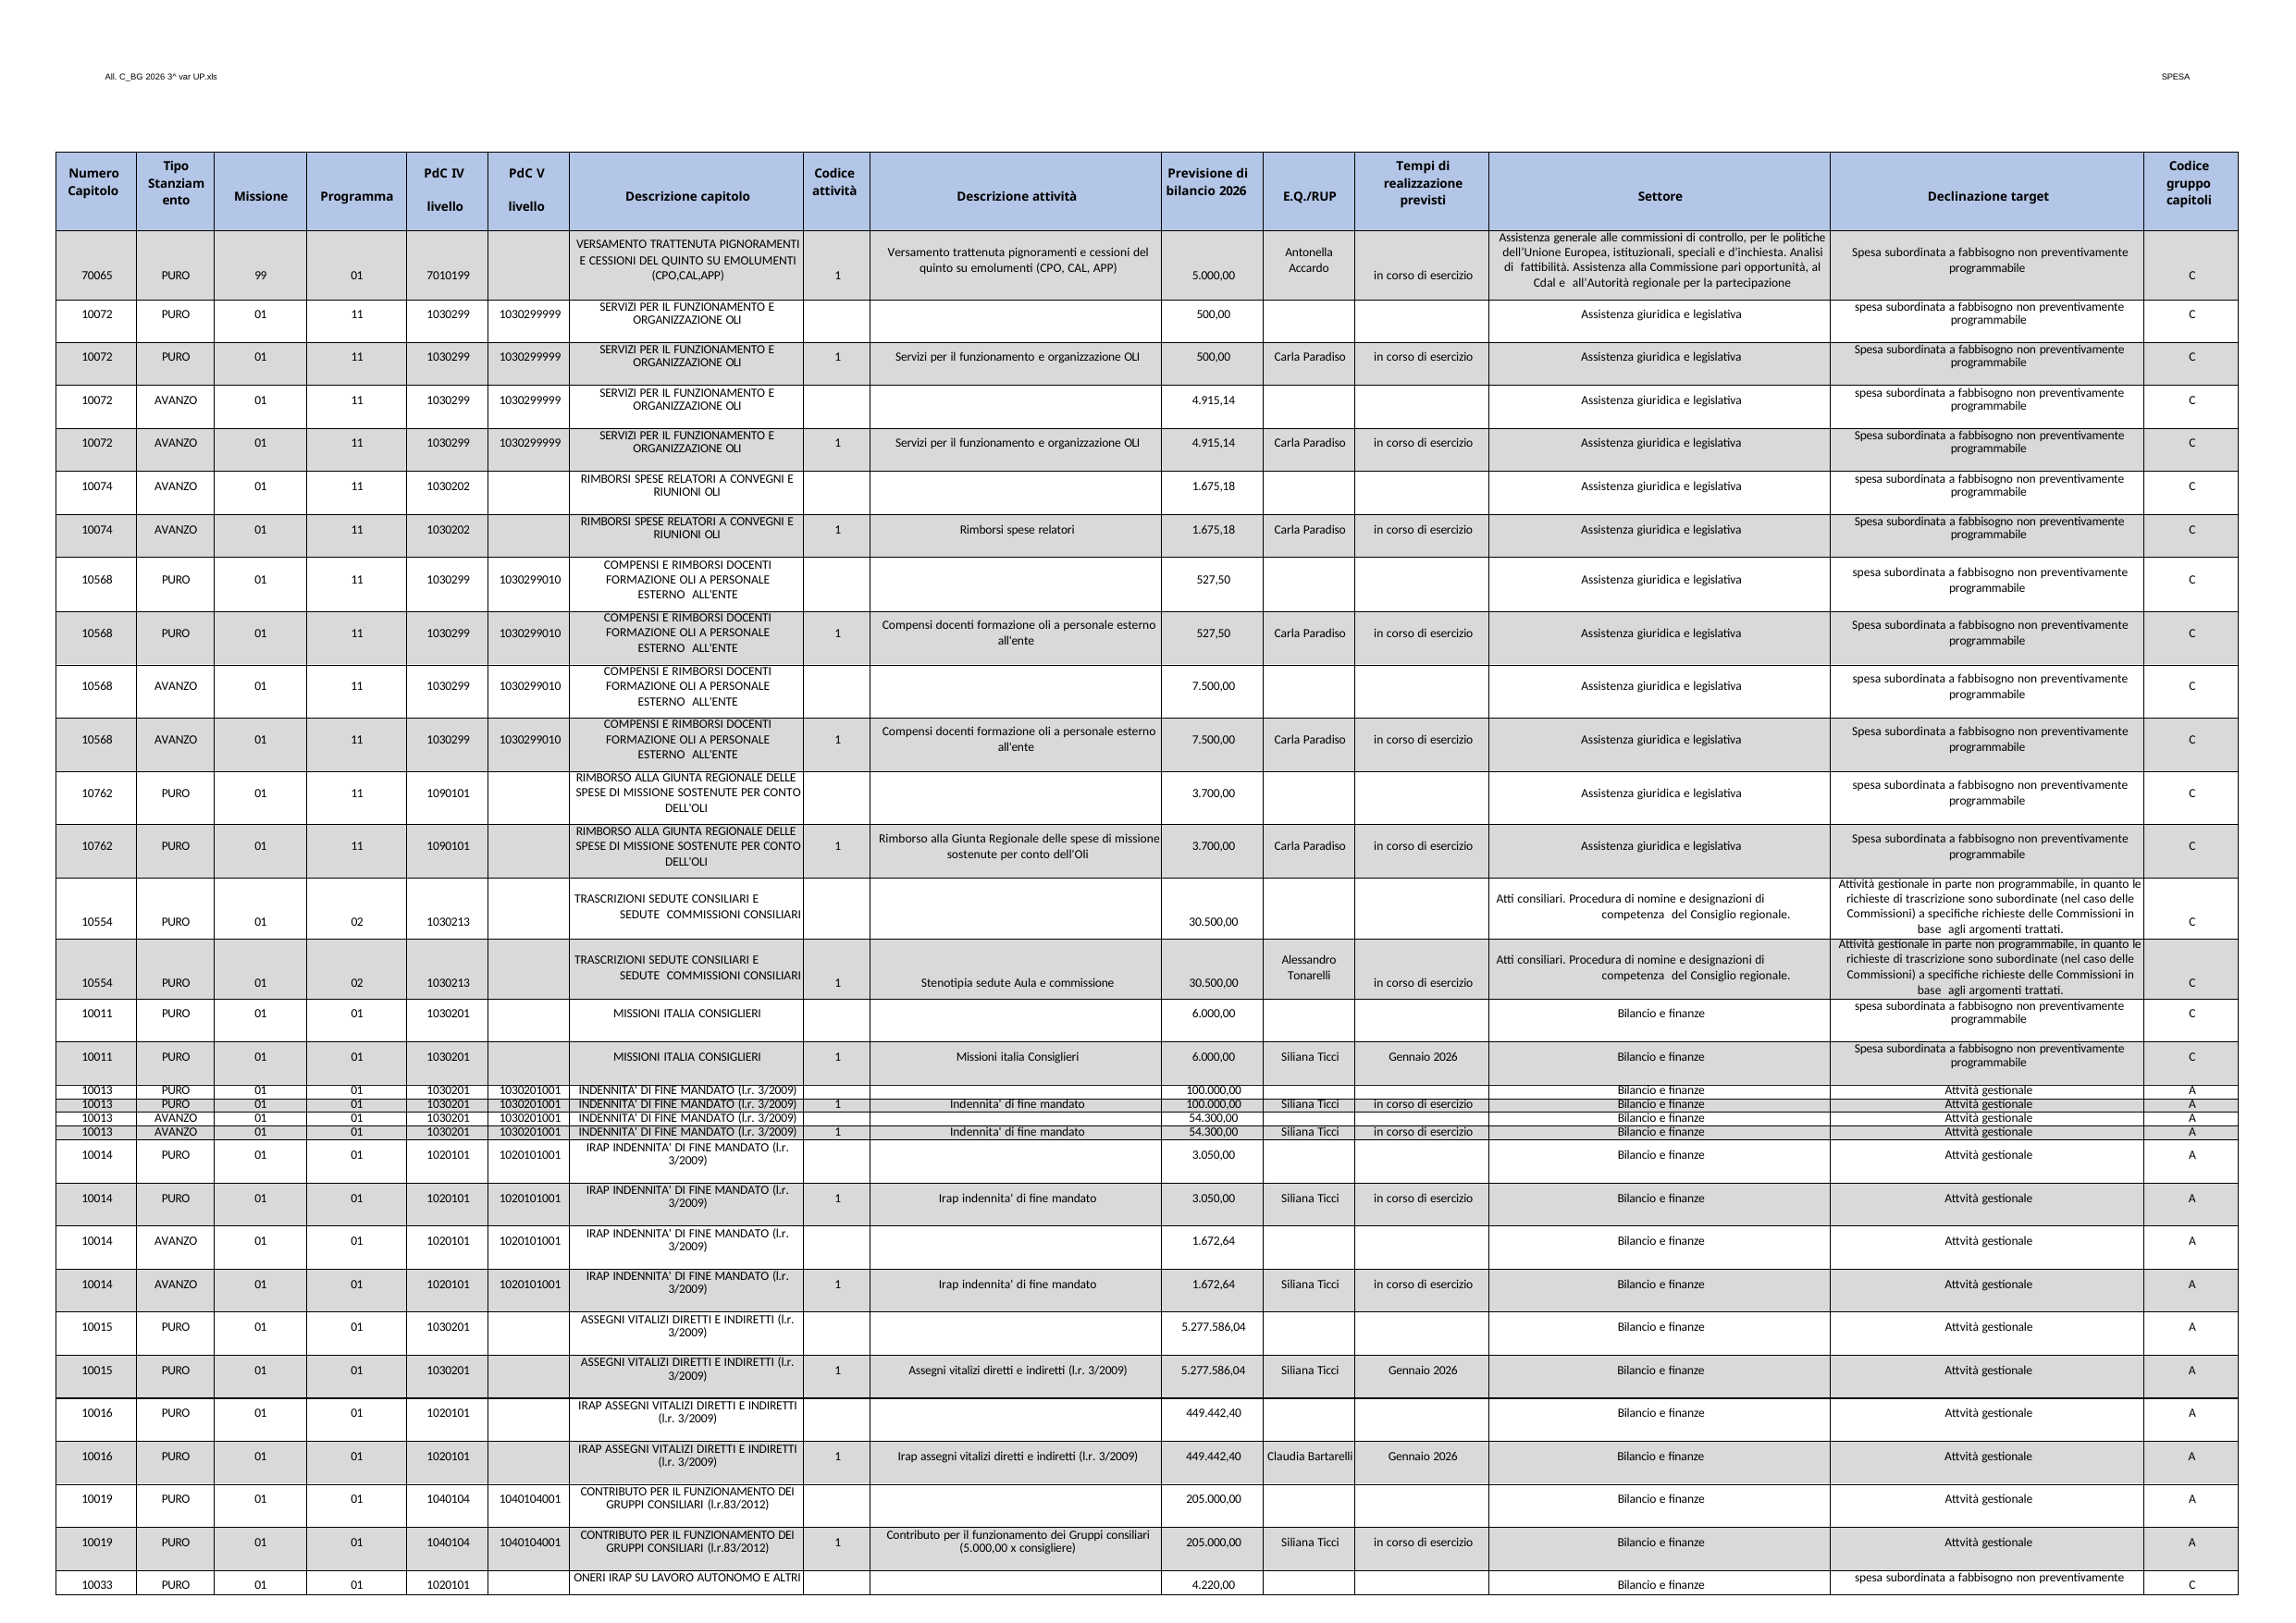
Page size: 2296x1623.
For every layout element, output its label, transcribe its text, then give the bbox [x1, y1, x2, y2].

table_cell [1355, 1571, 1488, 1594]
table_cell [804, 1312, 870, 1355]
table_cell [488, 940, 569, 999]
table_cell 01 [307, 1113, 406, 1125]
table_cell ASSEGNI VITALIZI DIRETTI E INDIRETTI (l.r. 3/2009) [570, 1356, 803, 1397]
table_cell [1355, 1226, 1488, 1269]
table_cell Carla Paradiso [1264, 515, 1354, 557]
table_cell 10554 [56, 940, 136, 999]
table_cell Bilancio e finanze [1489, 1226, 1830, 1269]
table_cell Assistenza giuridica e legislativa [1489, 301, 1830, 341]
table_cell 1020101 [407, 1399, 488, 1441]
table_cell 449.442,40 [1162, 1399, 1263, 1441]
table_cell spesa subordinata a fabbisogno non preventivamente programmabile [1831, 472, 2143, 514]
table_cell Spesa subordinata a fabbisogno non preventivamente programmabile [1831, 343, 2143, 385]
table_cell AVANZO [137, 1126, 214, 1139]
table_cell 1030299 [407, 386, 488, 428]
table_cell Siliana Ticci [1264, 1042, 1354, 1084]
table_cell Bilancio e finanze [1489, 1140, 1830, 1183]
table_cell Bilancio e finanze [1489, 1356, 1830, 1397]
table_cell 100.000,00 [1162, 1100, 1263, 1112]
table_cell [1264, 1485, 1354, 1527]
table_cell 10568 [56, 558, 136, 611]
table_cell Attvità gestionale [1831, 1356, 2143, 1397]
table_cell [1264, 879, 1354, 938]
table_cell 1030299 [407, 719, 488, 771]
table_cell PURO [137, 231, 214, 300]
table_cell [488, 1356, 569, 1397]
table_cell [1355, 1140, 1488, 1183]
table_cell Attvità gestionale [1831, 1113, 2143, 1125]
table_cell C [2144, 1042, 2238, 1084]
table_cell 1030299999 [488, 343, 569, 385]
table_cell 1 [804, 612, 870, 664]
table_cell [870, 386, 1161, 428]
table_cell C [2144, 719, 2238, 771]
table_cell 11 [307, 666, 406, 718]
table_cell 1030201 [407, 1312, 488, 1355]
table_cell COMPENSI E RIMBORSI DOCENTI FORMAZIONE OLI A PERSONALE ESTERNO ALL'ENTE [570, 558, 803, 611]
table_cell 01 [215, 515, 306, 557]
table_cell Attvità gestionale [1831, 1528, 2143, 1570]
table_cell Irap assegni vitalizi diretti e indiretti (l.r. 3/2009) [870, 1442, 1161, 1483]
table_cell Attvità gestionale [1831, 1140, 2143, 1183]
table_cell 70065 [56, 231, 136, 300]
table_cell 1.675,18 [1162, 515, 1263, 557]
table_cell Attività gestionale in parte non programmabile, in quanto le richieste di trascrizione sono subordinate (nel caso delle Commissioni) a specifiche richieste delle Commissioni in base agli argomenti trattati. [1831, 940, 2143, 999]
table_cell 1 [804, 719, 870, 771]
table_cell PURO [137, 1100, 214, 1112]
table_cell 01 [307, 1226, 406, 1269]
table_cell PURO [137, 1485, 214, 1527]
table_cell IRAP INDENNITA' DI FINE MANDATO (l.r. 3/2009) [570, 1226, 803, 1269]
table_cell 01 [215, 1000, 306, 1041]
table_cell 3.050,00 [1162, 1140, 1263, 1183]
table_cell 1030201001 [488, 1126, 569, 1139]
table_cell [1264, 386, 1354, 428]
table_cell Atti consiliari. Procedura di nomine e designazioni di competenza del Consiglio regionale. [1489, 940, 1830, 999]
table_cell PURO [137, 343, 214, 385]
table_cell 54.300,00 [1162, 1126, 1263, 1139]
table_cell [1264, 1312, 1354, 1355]
table_cell [870, 1113, 1161, 1125]
table_cell [1355, 1086, 1488, 1098]
table_cell 11 [307, 612, 406, 664]
table_cell 10019 [56, 1485, 136, 1527]
table_cell 5.000,00 [1162, 231, 1263, 300]
table_cell RIMBORSO ALLA GIUNTA REGIONALE DELLE SPESE DI MISSIONE SOSTENUTE PER CONTO DELL'OLI [570, 772, 803, 824]
table_cell 11 [307, 515, 406, 557]
table_cell IRAP ASSEGNI VITALIZI DIRETTI E INDIRETTI (l.r. 3/2009) [570, 1442, 803, 1483]
table_cell [488, 772, 569, 824]
table_cell Claudia Bartarelli [1264, 1442, 1354, 1483]
table_cell 01 [215, 1485, 306, 1527]
table_cell 01 [215, 719, 306, 771]
table_cell 527,50 [1162, 612, 1263, 664]
table_cell Spesa subordinata a fabbisogno non preventivamente programmabile [1831, 825, 2143, 878]
table_cell VERSAMENTO TRATTENUTA PIGNORAMENTI E CESSIONI DEL QUINTO SU EMOLUMENTI (CPO,CAL,APP) [570, 231, 803, 300]
table_cell C [2144, 772, 2238, 824]
table_cell Carla Paradiso [1264, 343, 1354, 385]
table_cell 1020101 [407, 1571, 488, 1594]
table_cell [488, 515, 569, 557]
table_cell 1020101001 [488, 1270, 569, 1311]
table_cell [488, 1442, 569, 1483]
table_cell 01 [307, 1356, 406, 1397]
table_cell [1355, 666, 1488, 718]
table_cell 1 [804, 1356, 870, 1397]
table_cell Assistenza giuridica e legislativa [1489, 386, 1830, 428]
table_cell 10016 [56, 1399, 136, 1441]
table_cell [804, 1113, 870, 1125]
table_cell [870, 1086, 1161, 1098]
table_cell 4.220,00 [1162, 1571, 1263, 1594]
table_cell 01 [307, 1312, 406, 1355]
table_cell 1030299 [407, 429, 488, 471]
table_cell PURO [137, 612, 214, 664]
table_cell [488, 1399, 569, 1441]
table_cell AVANZO [137, 1270, 214, 1311]
table_cell 10568 [56, 612, 136, 664]
table_cell 10072 [56, 386, 136, 428]
table_header PdC V livello [488, 153, 569, 230]
table_cell C [2144, 940, 2238, 999]
table_cell spesa subordinata a fabbisogno non preventivamente programmabile [1831, 772, 2143, 824]
table_cell Versamento trattenuta pignoramenti e cessioni del quinto su emolumenti (CPO, CAL, APP) [870, 231, 1161, 300]
table_cell Alessandro Tonarelli [1264, 940, 1354, 999]
table_cell 10033 [56, 1571, 136, 1594]
table_cell 1030299 [407, 558, 488, 611]
table_cell 30.500,00 [1162, 879, 1263, 938]
table_cell [488, 1042, 569, 1084]
table_cell A [2144, 1528, 2238, 1570]
table_cell 1020101 [407, 1270, 488, 1311]
table_cell 1.672,64 [1162, 1270, 1263, 1311]
table_cell 11 [307, 772, 406, 824]
table_cell 1020101 [407, 1184, 488, 1225]
table_cell 1 [804, 825, 870, 878]
table_cell Attvità gestionale [1831, 1086, 2143, 1098]
table_cell C [2144, 1000, 2238, 1041]
table_cell in corso di esercizio [1355, 1100, 1488, 1112]
table_cell Assistenza giuridica e legislativa [1489, 515, 1830, 557]
table_cell PURO [137, 301, 214, 341]
table_cell C [2144, 1571, 2238, 1594]
table_cell 10072 [56, 343, 136, 385]
table_header Codice attività [804, 153, 870, 230]
table_cell 01 [307, 1571, 406, 1594]
table_cell 1030299010 [488, 666, 569, 718]
table_cell Assistenza giuridica e legislativa [1489, 612, 1830, 664]
table_cell 1.675,18 [1162, 472, 1263, 514]
table_cell Contributo per il funzionamento dei Gruppi consiliari (5.000,00 x consigliere) [870, 1528, 1161, 1570]
table_cell 1 [804, 1442, 870, 1483]
table_cell 1030201 [407, 1113, 488, 1125]
table_cell in corso di esercizio [1355, 343, 1488, 385]
table_cell Bilancio e finanze [1489, 1100, 1830, 1112]
table_cell 11 [307, 472, 406, 514]
table_cell Siliana Ticci [1264, 1356, 1354, 1397]
table_cell 10015 [56, 1312, 136, 1355]
table_cell Bilancio e finanze [1489, 1000, 1830, 1041]
table_cell in corso di esercizio [1355, 719, 1488, 771]
table_cell [804, 1140, 870, 1183]
table_cell 10016 [56, 1442, 136, 1483]
table_cell AVANZO [137, 386, 214, 428]
table_cell Assistenza generale alle commissioni di controllo, per le politiche dell’Unione Europea, istituzionali, speciali e d’inchiesta. Analisi di fattibilità. Assistenza alla Commissione pari opportunità, al Cdal e all’Autorità regionale per la partecipazione [1489, 231, 1830, 300]
table_cell 4.915,14 [1162, 386, 1263, 428]
table_cell 01 [215, 301, 306, 341]
table_cell [488, 879, 569, 938]
table_cell PURO [137, 1086, 214, 1098]
table_cell 54.300,00 [1162, 1113, 1263, 1125]
table_cell 10568 [56, 719, 136, 771]
table_cell Gennaio 2026 [1355, 1442, 1488, 1483]
table_cell [488, 1000, 569, 1041]
table_cell 1 [804, 231, 870, 300]
table_cell CONTRIBUTO PER IL FUNZIONAMENTO DEI GRUPPI CONSILIARI (l.r.83/2012) [570, 1485, 803, 1527]
table_cell Attvità gestionale [1831, 1312, 2143, 1355]
table_cell [1355, 1000, 1488, 1041]
table_cell [870, 1000, 1161, 1041]
table_cell spesa subordinata a fabbisogno non preventivamente [1831, 1571, 2143, 1594]
table_cell in corso di esercizio [1355, 940, 1488, 999]
table_cell INDENNITA' DI FINE MANDATO (l.r. 3/2009) [570, 1086, 803, 1098]
table_cell [804, 1226, 870, 1269]
table_cell Servizi per il funzionamento e organizzazione OLI [870, 429, 1161, 471]
table_header Codice gruppo capitoli [2144, 153, 2238, 230]
table_cell [804, 1086, 870, 1098]
table_cell 11 [307, 825, 406, 878]
table_cell [804, 666, 870, 718]
table_cell [1264, 666, 1354, 718]
table_cell Carla Paradiso [1264, 612, 1354, 664]
table_cell COMPENSI E RIMBORSI DOCENTI FORMAZIONE OLI A PERSONALE ESTERNO ALL'ENTE [570, 719, 803, 771]
table_cell 10011 [56, 1042, 136, 1084]
table_cell 10013 [56, 1100, 136, 1112]
table_cell [488, 1571, 569, 1594]
table_cell [804, 1000, 870, 1041]
table_cell 5.277.586,04 [1162, 1312, 1263, 1355]
table_cell 01 [215, 1270, 306, 1311]
table_cell [1355, 386, 1488, 428]
table_cell 01 [215, 429, 306, 471]
table_cell A [2144, 1270, 2238, 1311]
table_cell 1030299999 [488, 429, 569, 471]
table_cell [1264, 472, 1354, 514]
table_cell Bilancio e finanze [1489, 1528, 1830, 1570]
table_cell 01 [215, 1140, 306, 1183]
table_cell 1020101 [407, 1442, 488, 1483]
table_cell 1030201 [407, 1100, 488, 1112]
table_cell [804, 1485, 870, 1527]
table_cell Carla Paradiso [1264, 429, 1354, 471]
table_cell 01 [215, 1528, 306, 1570]
table_cell PURO [137, 772, 214, 824]
table_cell in corso di esercizio [1355, 231, 1488, 300]
table_cell C [2144, 386, 2238, 428]
table_cell 01 [215, 1184, 306, 1225]
table_cell [488, 472, 569, 514]
table_cell spesa subordinata a fabbisogno non preventivamente programmabile [1831, 386, 2143, 428]
table_cell Spesa subordinata a fabbisogno non preventivamente programmabile [1831, 429, 2143, 471]
table_cell 11 [307, 301, 406, 341]
table_cell 02 [307, 940, 406, 999]
table_cell 1 [804, 1100, 870, 1112]
table_cell [1264, 1571, 1354, 1594]
table_cell Bilancio e finanze [1489, 1399, 1830, 1441]
table_cell Rimborsi spese relatori [870, 515, 1161, 557]
table_cell Attvità gestionale [1831, 1184, 2143, 1225]
table_cell Attvità gestionale [1831, 1126, 2143, 1139]
table_cell 01 [215, 1100, 306, 1112]
table_cell SERVIZI PER IL FUNZIONAMENTO E ORGANIZZAZIONE OLI [570, 301, 803, 341]
table_cell Siliana Ticci [1264, 1126, 1354, 1139]
table_cell SERVIZI PER IL FUNZIONAMENTO E ORGANIZZAZIONE OLI [570, 343, 803, 385]
table_cell 1030201 [407, 1126, 488, 1139]
table_cell INDENNITA' DI FINE MANDATO (l.r. 3/2009) [570, 1126, 803, 1139]
table_cell in corso di esercizio [1355, 1184, 1488, 1225]
table_cell 01 [307, 1442, 406, 1483]
table_cell spesa subordinata a fabbisogno non preventivamente programmabile [1831, 666, 2143, 718]
table_cell AVANZO [137, 719, 214, 771]
table_cell in corso di esercizio [1355, 1270, 1488, 1311]
table_cell 3.700,00 [1162, 772, 1263, 824]
table_cell 1030201 [407, 1000, 488, 1041]
table_cell 11 [307, 386, 406, 428]
table_cell Spesa subordinata a fabbisogno non preventivamente programmabile [1831, 231, 2143, 300]
table_cell [870, 1399, 1161, 1441]
table_cell 01 [307, 1270, 406, 1311]
table_cell Bilancio e finanze [1489, 1184, 1830, 1225]
table_cell AVANZO [137, 666, 214, 718]
table_cell 527,50 [1162, 558, 1263, 611]
table_cell Attvità gestionale [1831, 1485, 2143, 1527]
table_cell [870, 1226, 1161, 1269]
table_cell 1030299 [407, 612, 488, 664]
table_cell 1030299 [407, 301, 488, 341]
table_cell PURO [137, 1399, 214, 1441]
table_cell 10013 [56, 1113, 136, 1125]
table_cell 7.500,00 [1162, 719, 1263, 771]
table_cell PURO [137, 825, 214, 878]
table_cell Bilancio e finanze [1489, 1485, 1830, 1527]
table_cell [1264, 1140, 1354, 1183]
table_cell 10074 [56, 472, 136, 514]
table_cell 02 [307, 879, 406, 938]
table_cell 01 [307, 1042, 406, 1084]
table_cell 1030201001 [488, 1100, 569, 1112]
table_cell 30.500,00 [1162, 940, 1263, 999]
table_cell Bilancio e finanze [1489, 1571, 1830, 1594]
table_cell AVANZO [137, 1226, 214, 1269]
table_cell 1030201001 [488, 1113, 569, 1125]
table_cell Compensi docenti formazione oli a personale esterno all'ente [870, 719, 1161, 771]
table_cell [1355, 1113, 1488, 1125]
table_cell 11 [307, 343, 406, 385]
table_cell 10013 [56, 1086, 136, 1098]
table_cell 1 [804, 343, 870, 385]
table_cell 10762 [56, 772, 136, 824]
table_cell A [2144, 1113, 2238, 1125]
table_cell A [2144, 1442, 2238, 1483]
table_cell [1264, 772, 1354, 824]
table_cell 01 [215, 1226, 306, 1269]
table_cell PURO [137, 1312, 214, 1355]
table_cell 01 [215, 1571, 306, 1594]
table_cell [804, 1399, 870, 1441]
table_cell 10019 [56, 1528, 136, 1570]
table_cell spesa subordinata a fabbisogno non preventivamente programmabile [1831, 1000, 2143, 1041]
table_cell 500,00 [1162, 343, 1263, 385]
table_cell 01 [215, 1042, 306, 1084]
table_cell Bilancio e finanze [1489, 1086, 1830, 1098]
table_cell Siliana Ticci [1264, 1100, 1354, 1112]
table_cell [1264, 1086, 1354, 1098]
table_cell C [2144, 231, 2238, 300]
table_cell 01 [307, 1184, 406, 1225]
table_cell 500,00 [1162, 301, 1263, 341]
table_cell [870, 1485, 1161, 1527]
table_cell [1264, 558, 1354, 611]
table_cell PURO [137, 558, 214, 611]
table_cell SERVIZI PER IL FUNZIONAMENTO E ORGANIZZAZIONE OLI [570, 429, 803, 471]
table_cell A [2144, 1086, 2238, 1098]
table_cell TRASCRIZIONI SEDUTE CONSILIARI E SEDUTE COMMISSIONI CONSILIARI [570, 940, 803, 999]
table_cell 4.915,14 [1162, 429, 1263, 471]
table_cell Antonella Accardo [1264, 231, 1354, 300]
table_cell 205.000,00 [1162, 1528, 1263, 1570]
table_cell C [2144, 343, 2238, 385]
table_cell 01 [307, 1485, 406, 1527]
table_cell 01 [215, 1442, 306, 1483]
table_cell PURO [137, 1184, 214, 1225]
table_cell Assistenza giuridica e legislativa [1489, 666, 1830, 718]
table_cell 3.050,00 [1162, 1184, 1263, 1225]
table_cell 01 [215, 612, 306, 664]
table_cell [1355, 1399, 1488, 1441]
table_cell 01 [307, 231, 406, 300]
table_cell A [2144, 1399, 2238, 1441]
table_cell RIMBORSO ALLA GIUNTA REGIONALE DELLE SPESE DI MISSIONE SOSTENUTE PER CONTO DELL'OLI [570, 825, 803, 878]
table_cell [804, 558, 870, 611]
table_cell A [2144, 1226, 2238, 1269]
table_cell in corso di esercizio [1355, 1126, 1488, 1139]
table_cell Irap indennita' di fine mandato [870, 1270, 1161, 1311]
table_cell [804, 386, 870, 428]
table_cell 1040104001 [488, 1485, 569, 1527]
table_cell A [2144, 1312, 2238, 1355]
table_cell 7010199 [407, 231, 488, 300]
table_cell 1030213 [407, 879, 488, 938]
table_cell 01 [215, 386, 306, 428]
table_header Declinazione target [1831, 153, 2143, 230]
table_cell [870, 558, 1161, 611]
table_cell [870, 1312, 1161, 1355]
table_cell TRASCRIZIONI SEDUTE CONSILIARI E SEDUTE COMMISSIONI CONSILIARI [570, 879, 803, 938]
table_cell [804, 879, 870, 938]
table_cell Bilancio e finanze [1489, 1312, 1830, 1355]
table_cell 1 [804, 1042, 870, 1084]
table_cell 205.000,00 [1162, 1485, 1263, 1527]
table_cell 01 [215, 558, 306, 611]
table_cell 01 [215, 472, 306, 514]
table_cell 10568 [56, 666, 136, 718]
table_cell MISSIONI ITALIA CONSIGLIERI [570, 1042, 803, 1084]
table_cell RIMBORSI SPESE RELATORI A CONVEGNI E RIUNIONI OLI [570, 515, 803, 557]
table_cell A [2144, 1356, 2238, 1397]
table_cell [1264, 301, 1354, 341]
table_cell 1 [804, 515, 870, 557]
table_cell [870, 879, 1161, 938]
table_cell 01 [307, 1126, 406, 1139]
table_cell 10074 [56, 515, 136, 557]
table_cell 10072 [56, 429, 136, 471]
table_cell 01 [215, 1126, 306, 1139]
table_cell IRAP INDENNITA' DI FINE MANDATO (l.r. 3/2009) [570, 1270, 803, 1311]
table_cell in corso di esercizio [1355, 825, 1488, 878]
table_cell [870, 301, 1161, 341]
table_cell 1020101001 [488, 1184, 569, 1225]
table_cell 1030201 [407, 1356, 488, 1397]
table_cell Compensi docenti formazione oli a personale esterno all'ente [870, 612, 1161, 664]
table_cell in corso di esercizio [1355, 612, 1488, 664]
table_cell A [2144, 1140, 2238, 1183]
table_cell 10554 [56, 879, 136, 938]
table_cell Attvità gestionale [1831, 1399, 2143, 1441]
table_cell PURO [137, 940, 214, 999]
table_header Programma [307, 153, 406, 230]
table_cell Assistenza giuridica e legislativa [1489, 558, 1830, 611]
table_cell 10762 [56, 825, 136, 878]
table_cell [488, 1312, 569, 1355]
table_header Settore [1489, 153, 1830, 230]
table_header Missione [215, 153, 306, 230]
table_cell MISSIONI ITALIA CONSIGLIERI [570, 1000, 803, 1041]
table_header E.Q./RUP [1264, 153, 1354, 230]
table_cell 10014 [56, 1184, 136, 1225]
table_cell Attvità gestionale [1831, 1226, 2143, 1269]
table_cell 1 [804, 1528, 870, 1570]
table_cell Stenotipia sedute Aula e commissione [870, 940, 1161, 999]
table_cell AVANZO [137, 1113, 214, 1125]
table_cell [804, 301, 870, 341]
table_cell [488, 825, 569, 878]
table_cell Attvità gestionale [1831, 1442, 2143, 1483]
table_cell Carla Paradiso [1264, 719, 1354, 771]
table_header Numero Capitolo [56, 153, 136, 230]
table_cell AVANZO [137, 515, 214, 557]
table_cell Bilancio e finanze [1489, 1126, 1830, 1139]
table_cell [1355, 472, 1488, 514]
table_cell 1030201 [407, 1042, 488, 1084]
table_cell spesa subordinata a fabbisogno non preventivamente programmabile [1831, 558, 2143, 611]
table_cell 1.672,64 [1162, 1226, 1263, 1269]
table_cell 10011 [56, 1000, 136, 1041]
table_cell Assegni vitalizi diretti e indiretti (l.r. 3/2009) [870, 1356, 1161, 1397]
table_cell PURO [137, 1442, 214, 1483]
table_cell 01 [215, 1113, 306, 1125]
table_cell Attvità gestionale [1831, 1100, 2143, 1112]
table_cell 01 [215, 1399, 306, 1441]
table_cell 10072 [56, 301, 136, 341]
table_cell 6.000,00 [1162, 1000, 1263, 1041]
table_cell ONERI IRAP SU LAVORO AUTONOMO E ALTRI [570, 1571, 803, 1594]
table_cell C [2144, 612, 2238, 664]
table_cell 10014 [56, 1140, 136, 1183]
table_cell [1355, 1312, 1488, 1355]
table_cell 1030213 [407, 940, 488, 999]
table_cell Assistenza giuridica e legislativa [1489, 825, 1830, 878]
table_cell 1 [804, 429, 870, 471]
table_cell Missioni italia Consiglieri [870, 1042, 1161, 1084]
table_cell C [2144, 429, 2238, 471]
table_cell [1355, 772, 1488, 824]
table_cell IRAP ASSEGNI VITALIZI DIRETTI E INDIRETTI (l.r. 3/2009) [570, 1399, 803, 1441]
table_cell 99 [215, 231, 306, 300]
table_cell IRAP INDENNITA' DI FINE MANDATO (l.r. 3/2009) [570, 1140, 803, 1183]
table_cell INDENNITA' DI FINE MANDATO (l.r. 3/2009) [570, 1113, 803, 1125]
table_header Tempi di realizzazione previsti [1355, 153, 1488, 230]
table_cell 01 [307, 1140, 406, 1183]
table_cell 100.000,00 [1162, 1086, 1263, 1098]
table_header Descrizione attività [870, 153, 1161, 230]
table_cell 1030202 [407, 515, 488, 557]
table_cell 10013 [56, 1126, 136, 1139]
table_cell in corso di esercizio [1355, 515, 1488, 557]
table_cell PURO [137, 1571, 214, 1594]
table_cell 10015 [56, 1356, 136, 1397]
table_cell 1030299010 [488, 719, 569, 771]
table_cell PURO [137, 1356, 214, 1397]
table_cell 1030299999 [488, 386, 569, 428]
table_cell Attività gestionale in parte non programmabile, in quanto le richieste di trascrizione sono subordinate (nel caso delle Commissioni) a specifiche richieste delle Commissioni in base agli argomenti trattati. [1831, 879, 2143, 938]
table_cell Indennita' di fine mandato [870, 1100, 1161, 1112]
table_cell Bilancio e finanze [1489, 1113, 1830, 1125]
table_cell 1 [804, 940, 870, 999]
table_cell 7.500,00 [1162, 666, 1263, 718]
table_cell 1020101001 [488, 1140, 569, 1183]
table_cell in corso di esercizio [1355, 429, 1488, 471]
table_cell Attvità gestionale [1831, 1270, 2143, 1311]
table_cell 01 [215, 772, 306, 824]
table_cell PURO [137, 1042, 214, 1084]
table_cell Assistenza giuridica e legislativa [1489, 719, 1830, 771]
table_cell [1264, 1000, 1354, 1041]
table_cell [870, 1571, 1161, 1594]
table_cell 1090101 [407, 825, 488, 878]
table_cell SERVIZI PER IL FUNZIONAMENTO E ORGANIZZAZIONE OLI [570, 386, 803, 428]
table_cell 1090101 [407, 772, 488, 824]
table_cell spesa subordinata a fabbisogno non preventivamente programmabile [1831, 301, 2143, 341]
table_cell Spesa subordinata a fabbisogno non preventivamente programmabile [1831, 515, 2143, 557]
table_cell Gennaio 2026 [1355, 1042, 1488, 1084]
table_cell [1264, 1399, 1354, 1441]
table_cell C [2144, 879, 2238, 938]
table_cell 01 [307, 1100, 406, 1112]
table_cell 1030299 [407, 666, 488, 718]
table_cell C [2144, 558, 2238, 611]
table_cell C [2144, 666, 2238, 718]
table_cell 1030202 [407, 472, 488, 514]
table_cell 01 [215, 343, 306, 385]
table_cell 01 [215, 825, 306, 878]
table_cell [1264, 1226, 1354, 1269]
table_cell 11 [307, 429, 406, 471]
table_cell 1 [804, 1270, 870, 1311]
table_cell 01 [215, 1086, 306, 1098]
table_cell Bilancio e finanze [1489, 1270, 1830, 1311]
table_cell 6.000,00 [1162, 1042, 1263, 1084]
table_cell 1020101001 [488, 1226, 569, 1269]
table_cell CONTRIBUTO PER IL FUNZIONAMENTO DEI GRUPPI CONSILIARI (l.r.83/2012) [570, 1528, 803, 1570]
table_cell RIMBORSI SPESE RELATORI A CONVEGNI E RIUNIONI OLI [570, 472, 803, 514]
table_cell 11 [307, 558, 406, 611]
table_cell C [2144, 515, 2238, 557]
table_cell Assistenza giuridica e legislativa [1489, 343, 1830, 385]
table_cell [488, 231, 569, 300]
table_cell 1040104001 [488, 1528, 569, 1570]
table_cell 01 [215, 1356, 306, 1397]
table_cell PURO [137, 1000, 214, 1041]
table_cell 449.442,40 [1162, 1442, 1263, 1483]
table_cell Spesa subordinata a fabbisogno non preventivamente programmabile [1831, 1042, 2143, 1084]
table_header PdC IV livello [407, 153, 488, 230]
table_cell Siliana Ticci [1264, 1528, 1354, 1570]
table_cell Carla Paradiso [1264, 825, 1354, 878]
table_cell 5.277.586,04 [1162, 1356, 1263, 1397]
table_cell [1355, 558, 1488, 611]
table_cell A [2144, 1184, 2238, 1225]
table_cell Siliana Ticci [1264, 1184, 1354, 1225]
table_cell [1355, 1485, 1488, 1527]
table_cell 1020101 [407, 1140, 488, 1183]
table_cell PURO [137, 879, 214, 938]
table_cell Assistenza giuridica e legislativa [1489, 772, 1830, 824]
table_cell [870, 666, 1161, 718]
table_cell 1 [804, 1126, 870, 1139]
table_header Descrizione capitolo [570, 153, 803, 230]
table_cell 01 [307, 1086, 406, 1098]
table_cell Bilancio e finanze [1489, 1442, 1830, 1483]
table_cell [870, 1140, 1161, 1183]
table_cell 1030299010 [488, 558, 569, 611]
table_cell 01 [215, 940, 306, 999]
table_header Previsione di bilancio 2026 [1162, 153, 1263, 230]
table_cell 01 [215, 879, 306, 938]
table_cell Indennita' di fine mandato [870, 1126, 1161, 1139]
table_cell COMPENSI E RIMBORSI DOCENTI FORMAZIONE OLI A PERSONALE ESTERNO ALL'ENTE [570, 612, 803, 664]
table_cell C [2144, 825, 2238, 878]
table_cell 3.700,00 [1162, 825, 1263, 878]
table_cell 1040104 [407, 1485, 488, 1527]
table_cell [804, 472, 870, 514]
table_cell AVANZO [137, 429, 214, 471]
table_cell 1030201 [407, 1086, 488, 1098]
table_cell in corso di esercizio [1355, 1528, 1488, 1570]
table_cell Assistenza giuridica e legislativa [1489, 472, 1830, 514]
table_cell ASSEGNI VITALIZI DIRETTI E INDIRETTI (l.r. 3/2009) [570, 1312, 803, 1355]
table_cell Gennaio 2026 [1355, 1356, 1488, 1397]
table_cell 11 [307, 719, 406, 771]
table_cell 10014 [56, 1270, 136, 1311]
table_cell 1030201001 [488, 1086, 569, 1098]
table_cell AVANZO [137, 472, 214, 514]
table_cell INDENNITA' DI FINE MANDATO (l.r. 3/2009) [570, 1100, 803, 1112]
table_cell 1030299010 [488, 612, 569, 664]
table_cell Spesa subordinata a fabbisogno non preventivamente programmabile [1831, 612, 2143, 664]
table_cell Assistenza giuridica e legislativa [1489, 429, 1830, 471]
table_cell 01 [307, 1000, 406, 1041]
table_cell 01 [215, 666, 306, 718]
table_cell [1264, 1113, 1354, 1125]
table_cell Bilancio e finanze [1489, 1042, 1830, 1084]
table_cell 1020101 [407, 1226, 488, 1269]
table_cell 1 [804, 1184, 870, 1225]
table_cell 01 [307, 1399, 406, 1441]
table_cell [1355, 879, 1488, 938]
table_cell [1355, 301, 1488, 341]
table_cell COMPENSI E RIMBORSI DOCENTI FORMAZIONE OLI A PERSONALE ESTERNO ALL'ENTE [570, 666, 803, 718]
table_cell A [2144, 1485, 2238, 1527]
table_cell [870, 772, 1161, 824]
table_cell [870, 472, 1161, 514]
table_cell Servizi per il funzionamento e organizzazione OLI [870, 343, 1161, 385]
table_cell 1040104 [407, 1528, 488, 1570]
table_cell Spesa subordinata a fabbisogno non preventivamente programmabile [1831, 719, 2143, 771]
table_cell Irap indennita' di fine mandato [870, 1184, 1161, 1225]
table_cell 01 [307, 1528, 406, 1570]
table_header Tipo Stanziam ento [137, 153, 214, 230]
table_cell Atti consiliari. Procedura di nomine e designazioni di competenza del Consiglio regionale. [1489, 879, 1830, 938]
table_cell 1030299 [407, 343, 488, 385]
table_cell PURO [137, 1528, 214, 1570]
table_cell 10014 [56, 1226, 136, 1269]
table_cell PURO [137, 1140, 214, 1183]
table_cell A [2144, 1100, 2238, 1112]
table_cell IRAP INDENNITA' DI FINE MANDATO (l.r. 3/2009) [570, 1184, 803, 1225]
table_cell C [2144, 301, 2238, 341]
table_cell Rimborso alla Giunta Regionale delle spese di missione sostenute per conto dell'Oli [870, 825, 1161, 878]
table_cell 01 [215, 1312, 306, 1355]
table_cell 1030299999 [488, 301, 569, 341]
table_cell Siliana Ticci [1264, 1270, 1354, 1311]
table_cell A [2144, 1126, 2238, 1139]
table_cell [804, 772, 870, 824]
table_cell [804, 1571, 870, 1594]
table_cell C [2144, 472, 2238, 514]
